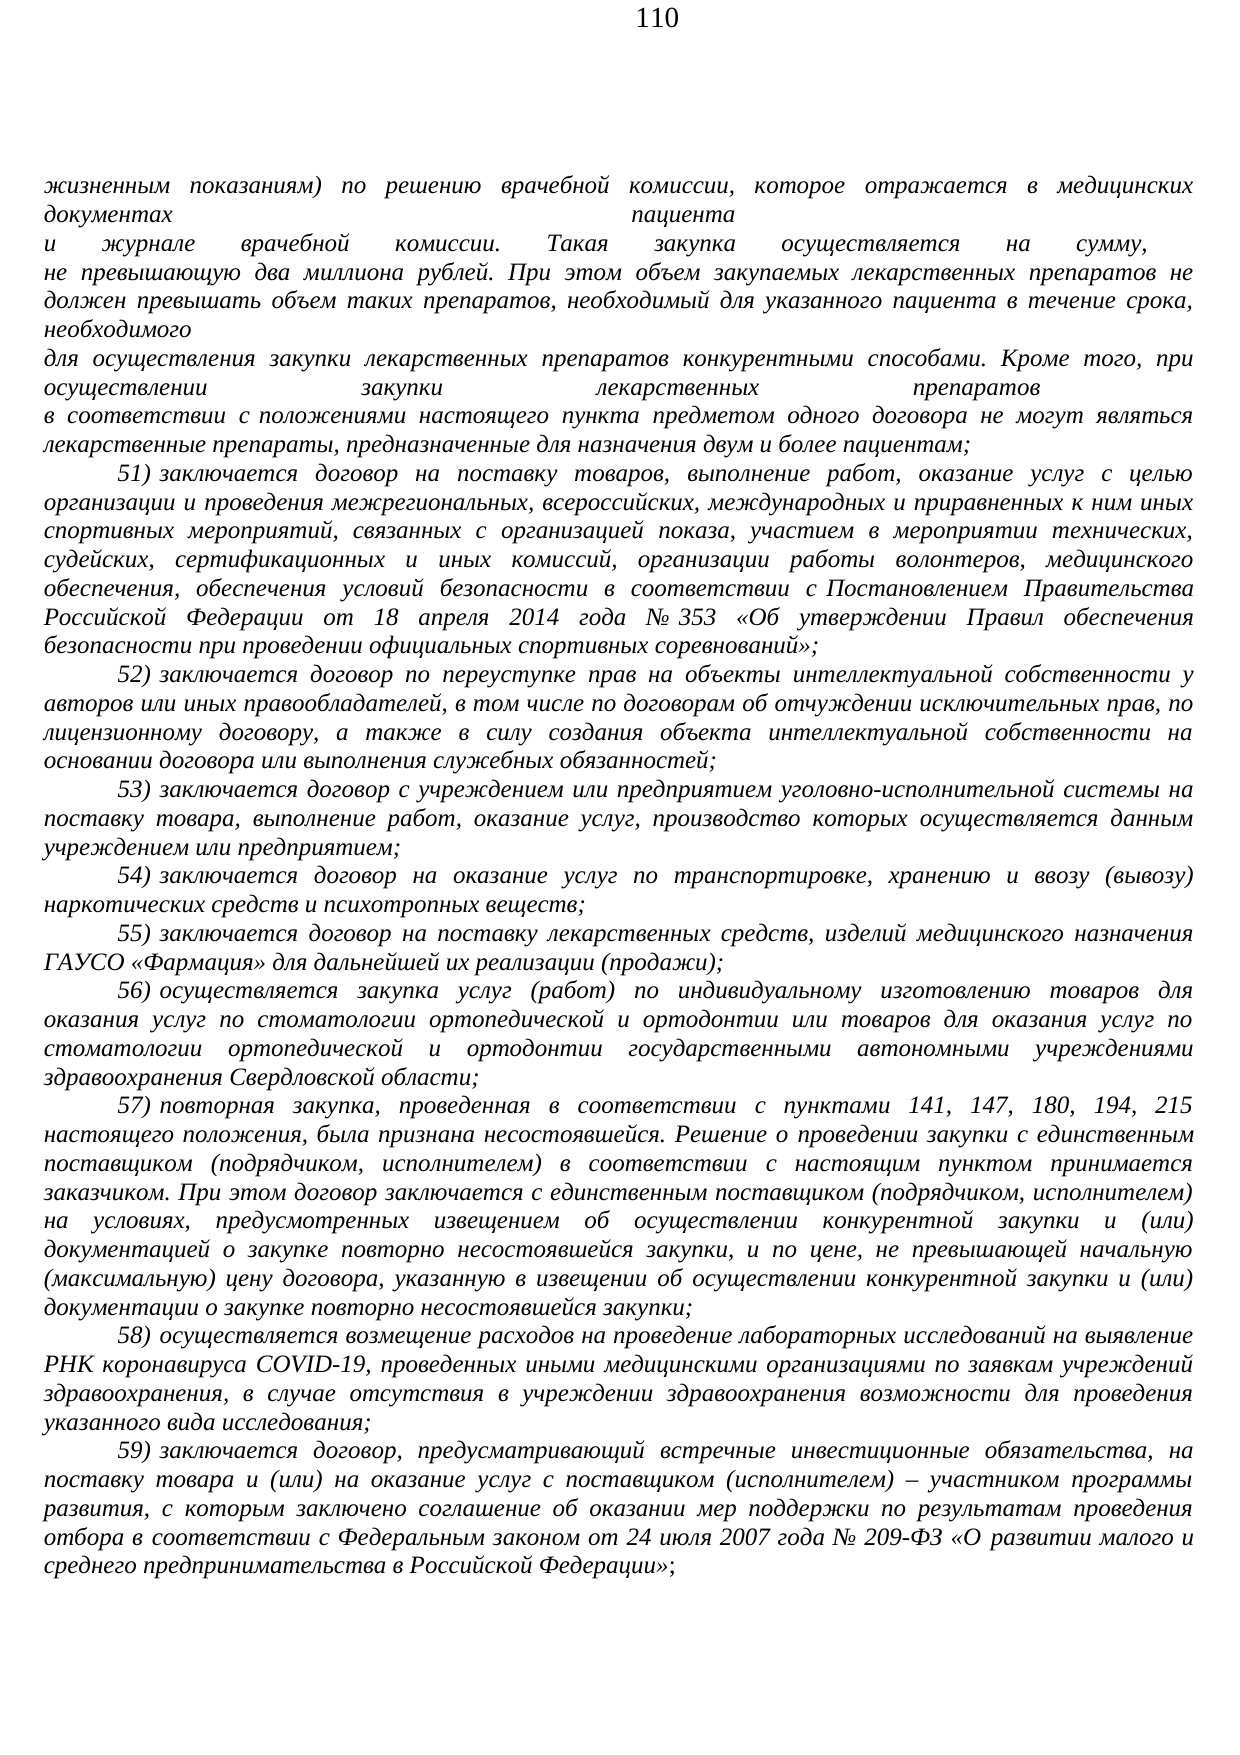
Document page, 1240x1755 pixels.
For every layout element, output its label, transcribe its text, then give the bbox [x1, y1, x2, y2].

text 52) заключается договор по переуступке прав на объекты интеллектуальной собственности у авторов или иных правообладателей, в том числе по договорам об отчуждении исключительных прав, по лицензионному договору, а также в силу создания объекта интеллектуальной собственности на основании договора или выполнения служебных обязанностей; [43, 659, 1197, 774]
text 54) заключается договор на оказание услуг по транспортировке, хранению и ввозу (вывозу) наркотических средств и психотропных веществ; [43, 861, 1197, 918]
text жизненным показаниям) по решению врачебной комиссии, которое отражается в медицинских документах пациента и журнале врачебной комиссии. Такая закупка осуществляется на сумму, не превышающую два миллиона рублей. При этом объем закупаемых лекарственных препаратов не должен превышать объем таких препаратов, необходимый для указанного пациента в течение срока, необходимого для осуществления закупки лекарственных препаратов конкурентными способами. Кроме того, при осуществлении закупки лекарственных препаратов в соответствии с положениями настоящего пункта предметом одного договора не могут являться лекарственные препараты, предназначенные для назначения двум и более пациентам; [43, 171, 1197, 458]
text 56) осуществляется закупка услуг (работ) по индивидуальному изготовлению товаров для оказания услуг по стоматологии ортопедической и ортодонтии или товаров для оказания услуг по стоматологии ортопедической и ортодонтии государственными автономными учреждениями здравоохранения Свердловской области; [43, 976, 1197, 1091]
text 58) осуществляется возмещение расходов на проведение лабораторных исследований на выявление РНК коронавируса COVID-19, проведенных иными медицинскими организациями по заявкам учреждений здравоохранения, в случае отсутствия в учреждении здравоохранения возможности для проведения указанного вида исследования; [43, 1321, 1197, 1436]
text 59) заключается договор, предусматривающий встречные инвестиционные обязательства, на поставку товара и (или) на оказание услуг с поставщиком (исполнителем) – участником программы развития, с которым заключено соглашение об оказании мер поддержки по результатам проведения отбора в соответствии с Федеральным законом от 24 июля 2007 года № 209-ФЗ «О развитии малого и среднего предпринимательства в Российской Федерации»; [43, 1436, 1197, 1579]
text 51) заключается договор на поставку товаров, выполнение работ, оказание услуг с целью организации и проведения межрегиональных, всероссийских, международных и приравненных к ним иных спортивных мероприятий, связанных с организацией показа, участием в мероприятии технических, судейских, сертификационных и иных комиссий, организации работы волонтеров, медицинского обеспечения, обеспечения условий безопасности в соответствии с Постановлением Правительства Российской Федерации от 18 апреля 2014 года № 353 «Об утверждении Правил обеспечения безопасности при проведении официальных спортивных соревнований»; [43, 458, 1197, 659]
text 53) заключается договор с учреждением или предприятием уголовно-исполнительной системы на поставку товара, выполнение работ, оказание услуг, производство которых осуществляется данным учреждением или предприятием; [43, 774, 1197, 861]
text 55) заключается договор на поставку лекарственных средств, изделий медицинского назначения ГАУСО «Фармация» для дальнейшей их реализации (продажи); [43, 918, 1197, 976]
text 57) повторная закупка, проведенная в соответствии с пунктами 141, 147, 180, 194, 215 настоящего положения, была признана несостоявшейся. Решение о проведении закупки с единственным поставщиком (подрядчиком, исполнителем) в соответствии с настоящим пунктом принимается заказчиком. При этом договор заключается с единственным поставщиком (подрядчиком, исполнителем) на условиях, предусмотренных извещением об осуществлении конкурентной закупки и (или) документацией о закупке повторно несостоявшейся закупки, и по цене, не превышающей начальную (максимальную) цену договора, указанную в извещении об осуществлении конкурентной закупки и (или) документации о закупке повторно несостоявшейся закупки; [43, 1091, 1197, 1321]
